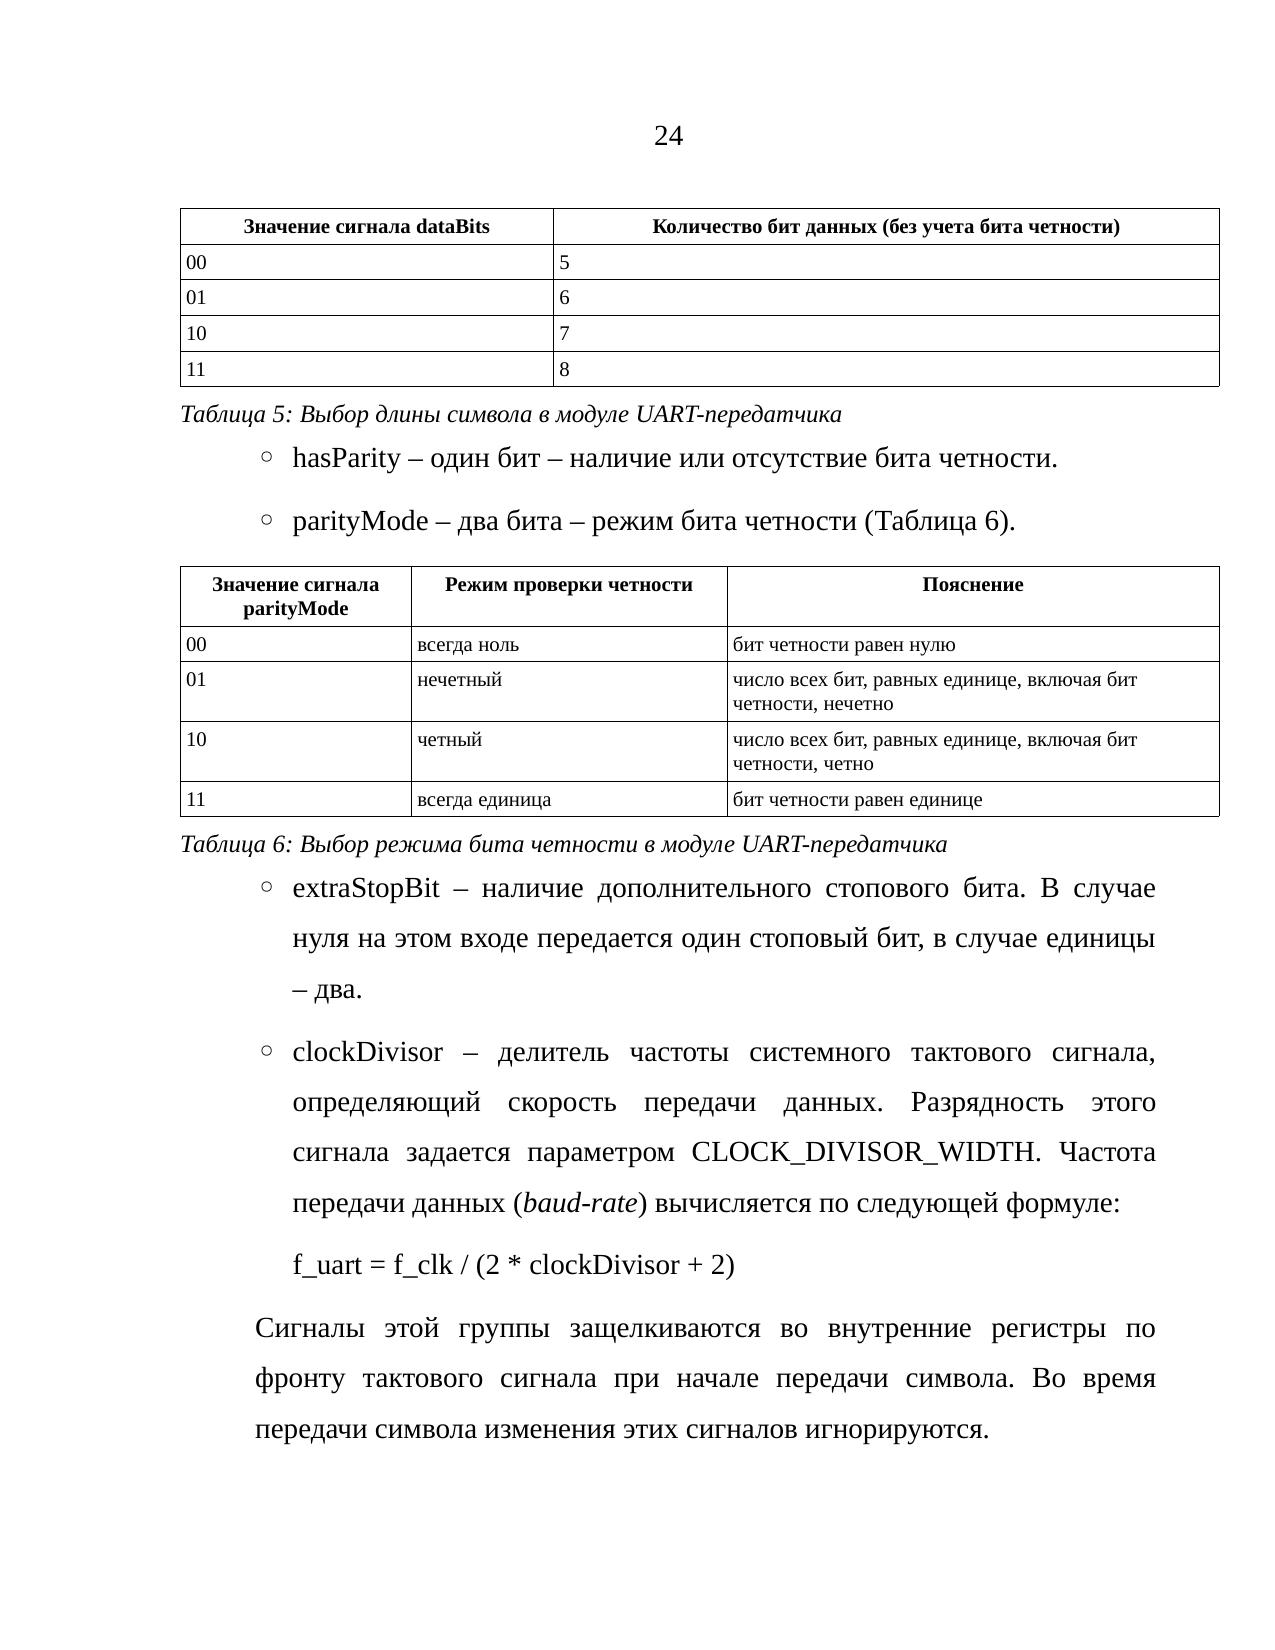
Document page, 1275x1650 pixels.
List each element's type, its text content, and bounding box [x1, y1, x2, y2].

table_cell 00 [181, 245, 553, 279]
table_cell всегда единица [412, 782, 727, 816]
table_cell число всех бит, равных единице, включая бит четности, нечетно [728, 662, 1219, 721]
table_cell 10 [181, 722, 411, 781]
text Таблица 6: Выбор режима бита четности в модуле UART-передатчика [180, 829, 1157, 858]
text Таблица 5: Выбор длины символа в модуле UART-передатчика [180, 399, 1157, 428]
table_cell 10 [181, 316, 553, 351]
list clockDivisor – делитель частоты системного тактового сигнала, определяющий скорость передачи данных. Разрядность этого сигнала задается параметром CLOCK_DIVISOR_WIDTH. Частота передачи данных (baud-rate) вычисляется по следующей формуле: [255, 1034, 1157, 1218]
table_cell 5 [554, 245, 1219, 279]
table_cell 8 [554, 352, 1219, 386]
table_header Пояснение [728, 567, 1219, 626]
table_header Количество бит данных (без учета бита четности) [554, 209, 1219, 244]
table_cell 6 [554, 280, 1219, 315]
list extraStopBit – наличие дополнительного стопового бита. В случае нуля на этом входе передается один стоповый бит, в случае единицы – два. [255, 870, 1157, 1004]
table_cell нечетный [412, 662, 727, 721]
table_cell 01 [181, 280, 553, 315]
table_cell 01 [181, 662, 411, 721]
table_cell 11 [181, 782, 411, 816]
table_cell 11 [181, 352, 553, 386]
list hasParity – один бит – наличие или отсутствие бита четности. [255, 440, 1157, 474]
table_cell всегда ноль [412, 627, 727, 661]
table_cell 7 [554, 316, 1219, 351]
table_header Режим проверки четности [412, 567, 727, 626]
table_cell бит четности равен единице [728, 782, 1219, 816]
table_header Значение сигнала dataBits [181, 209, 553, 244]
table_header Значение сигнала parityMode [181, 567, 411, 626]
table_cell число всех бит, равных единице, включая бит четности, четно [728, 722, 1219, 781]
table_cell 00 [181, 627, 411, 661]
list parityMode – два бита – режим бита четности (Таблица 6). [255, 503, 1157, 537]
table_cell четный [412, 722, 727, 781]
table_cell бит четности равен нулю [728, 627, 1219, 661]
list f_uart = f_clk / (2 * clockDivisor + 2) [255, 1247, 1157, 1281]
list Сигналы этой группы защелкиваются во внутренние регистры по фронту тактового сигнала при начале передачи символа. Во время передачи символа изменения этих сигналов игнорируются. [217, 1310, 1157, 1444]
